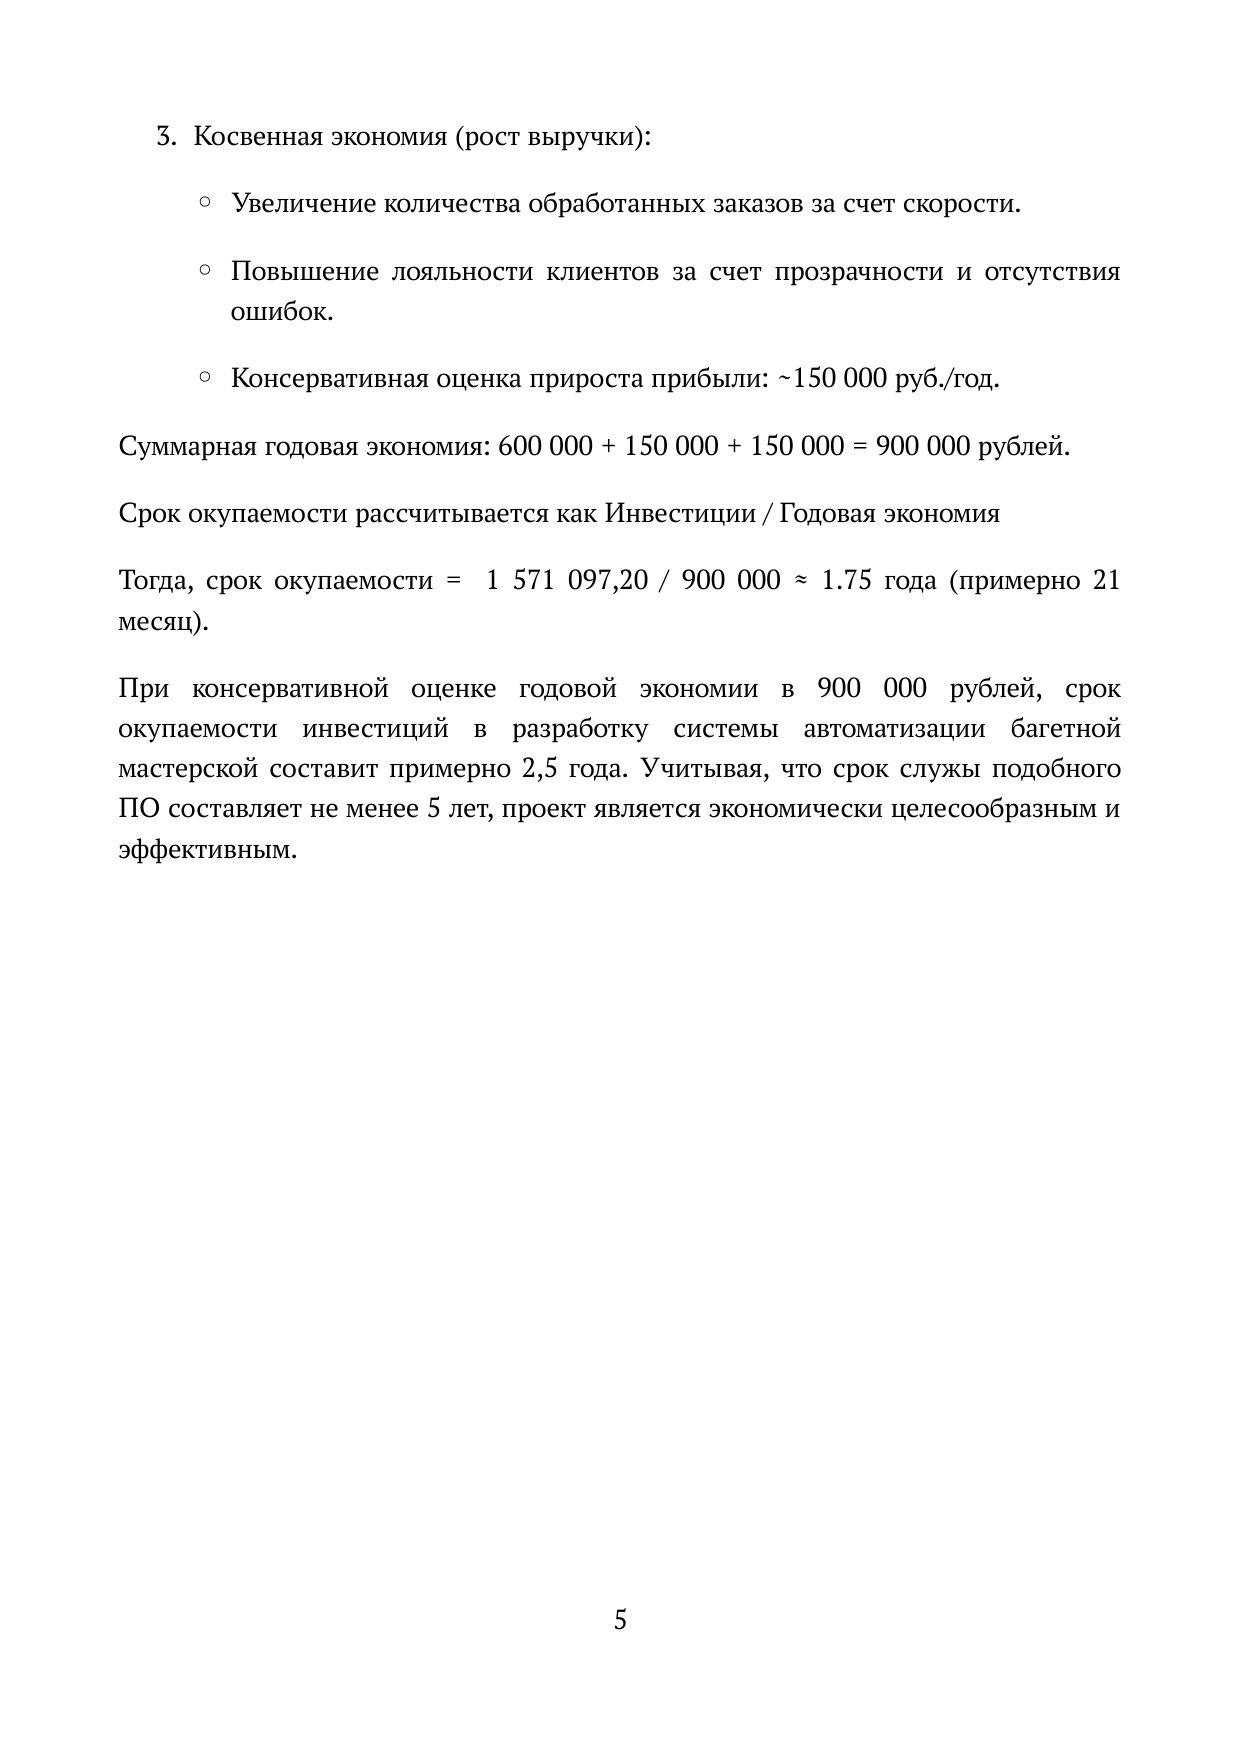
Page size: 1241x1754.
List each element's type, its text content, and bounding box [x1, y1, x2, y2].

subtitle Увеличение количества обработанных заказов за счет скорости. [193, 185, 1122, 219]
subtitle Косвенная экономия (рост выручки): [156, 118, 1122, 152]
subtitle Тогда, срок окупаемости = 1 571 097,20 / 900 000 ≈ 1.75 года (примерно 21 месяц). [118, 562, 1122, 636]
subtitle Срок окупаемости рассчитывается как Инвестиции / Годовая экономия [118, 495, 1122, 529]
subtitle Повышение лояльности клиентов за счет прозрачности и отсутствия ошибок. [193, 253, 1122, 327]
subtitle При консервативной оценке годовой экономии в 900 000 рублей, срок окупаемости инвестиций в разработку системы автоматизации багетной мастерской составит примерно 2,5 года. Учитывая, что срок служы подобного ПО составляет не менее 5 лет, проект является экономически целесообразным и эффективным. [118, 670, 1122, 864]
subtitle Консервативная оценка прироста прибыли: ~150 000 руб./год. [193, 360, 1122, 394]
subtitle Суммарная годовая экономия: 600 000 + 150 000 + 150 000 = 900 000 рублей. [118, 428, 1122, 461]
